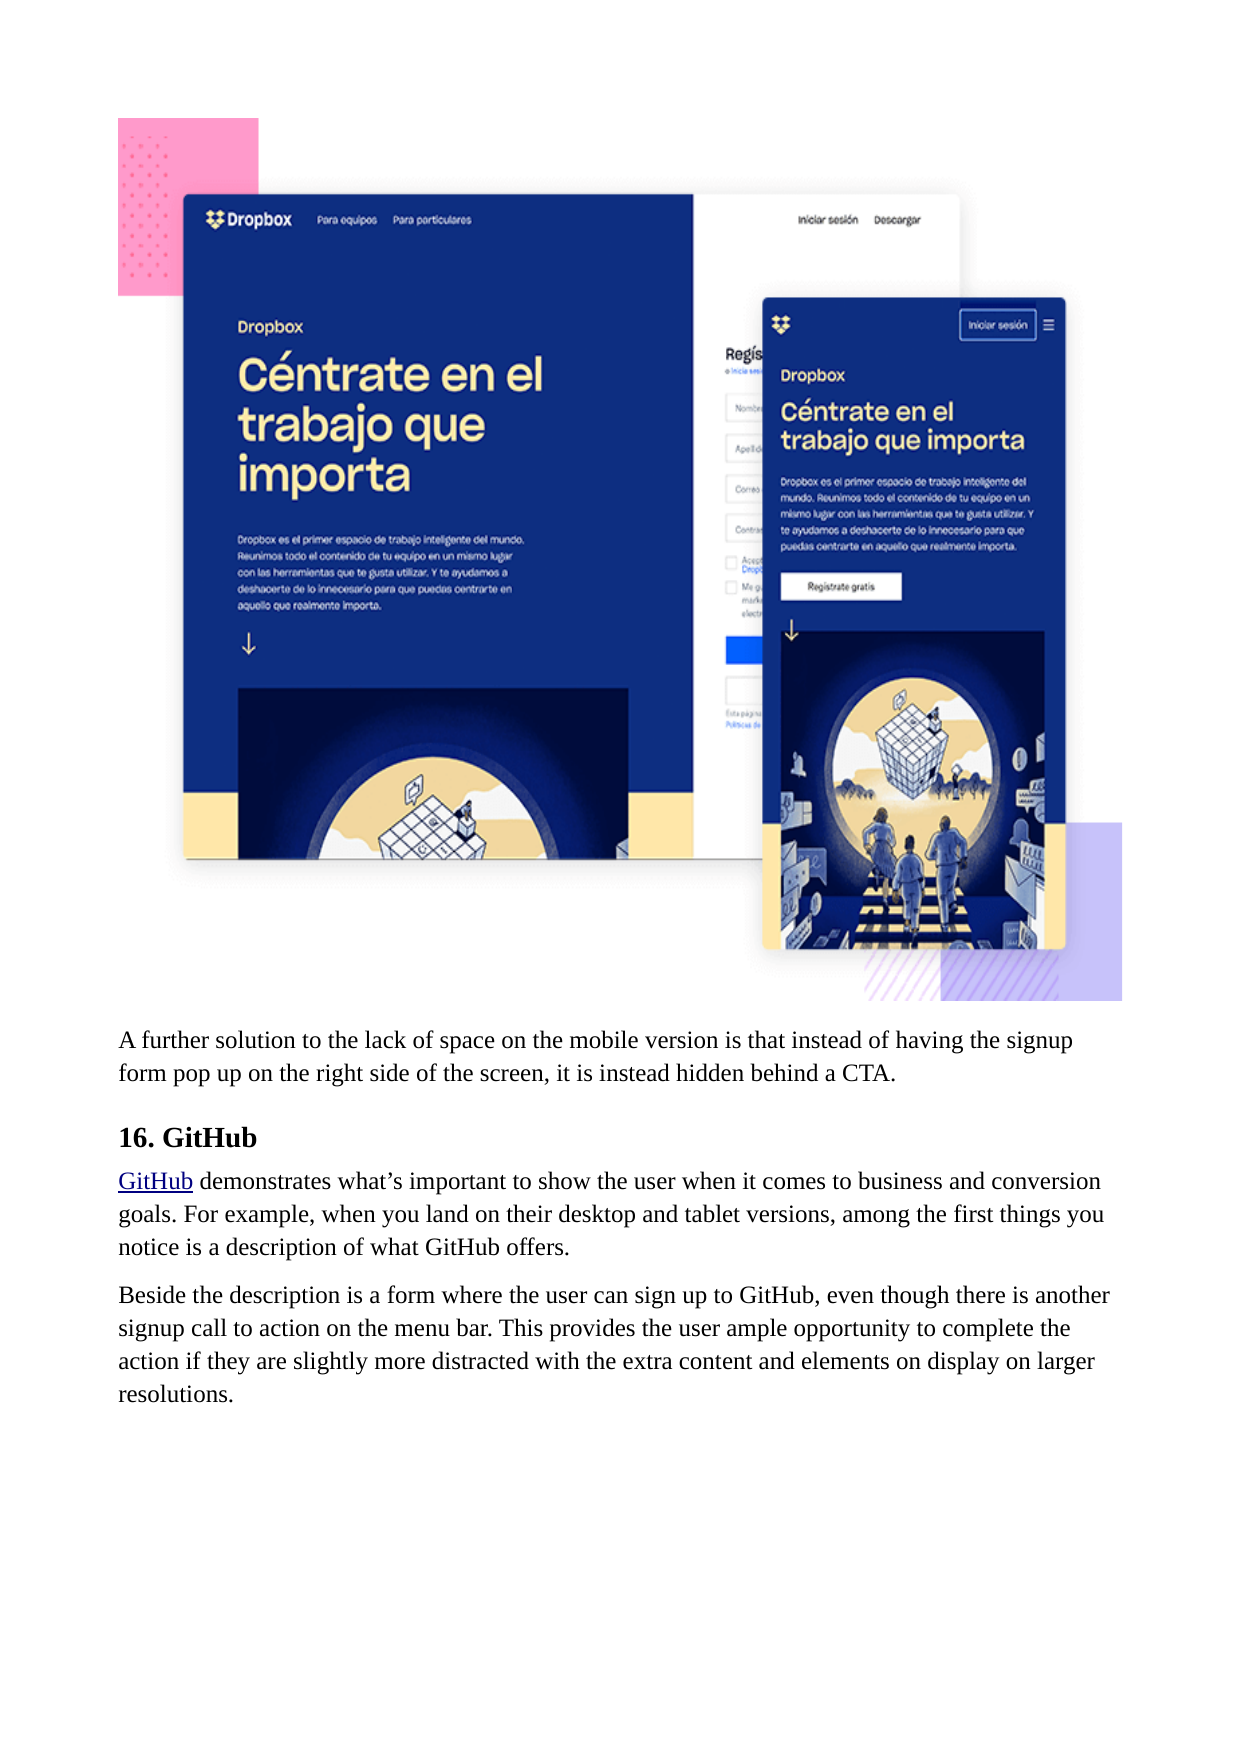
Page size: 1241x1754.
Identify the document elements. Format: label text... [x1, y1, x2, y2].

text A further solution to the lack of space on the mobile version is that instead of having the signup form pop up on the right side of the screen, it is instead hidden behind a CTA. [118, 1025, 1122, 1087]
picture [118, 118, 1123, 1001]
subtitle 16. GitHub [118, 1120, 1122, 1154]
text Beside the description is a form where the user can sign up to GitHub, even though there is another signup call to action on the menu bar. This provides the user ample opportunity to complete the action if they are slightly more distracted with the extra content and elements on display on larger resolutions. [118, 1280, 1122, 1408]
text GitHub demonstrates what’s important to show the user when it comes to business and conversion goals. For example, when you land on their desktop and tablet versions, among the first things you notice is a description of what GitHub offers. [118, 1166, 1122, 1261]
